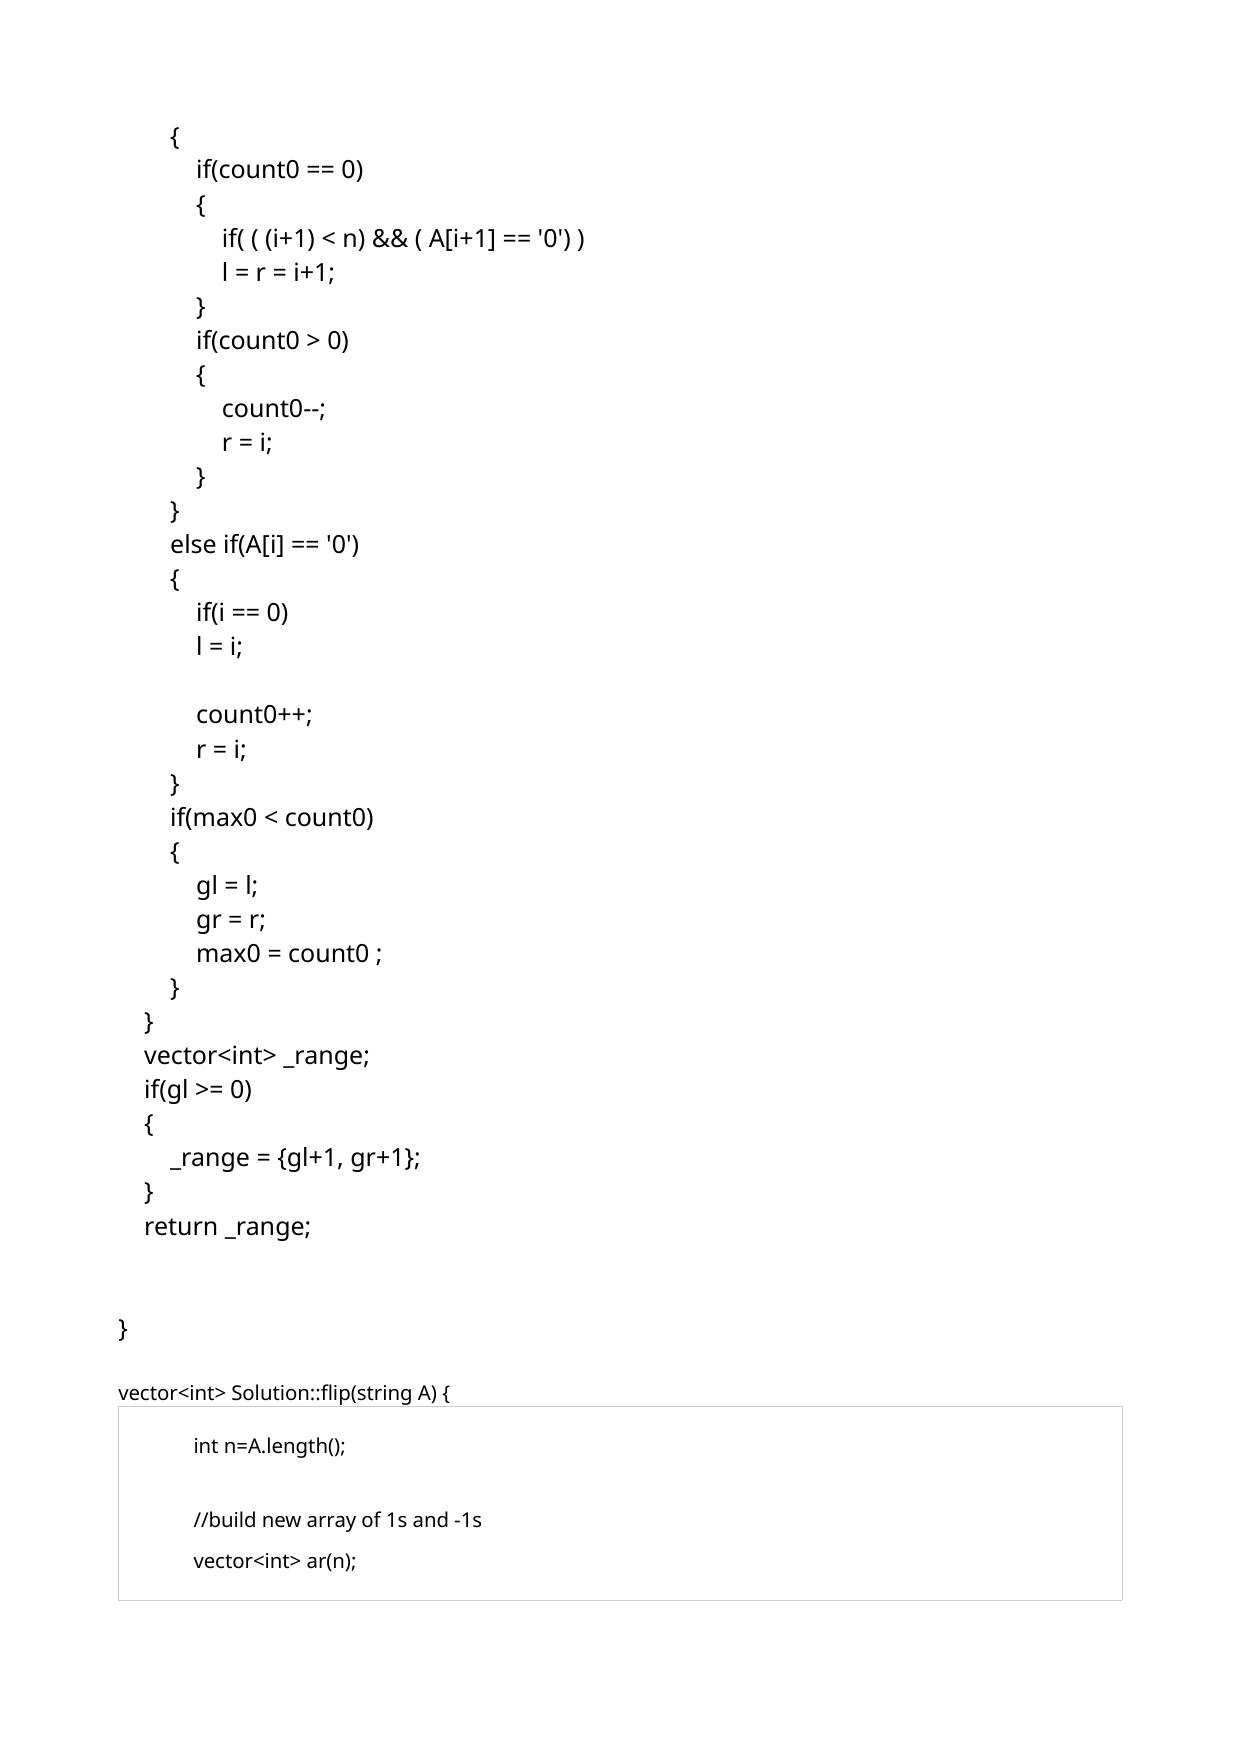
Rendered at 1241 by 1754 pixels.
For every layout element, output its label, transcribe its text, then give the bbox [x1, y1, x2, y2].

text } [118, 765, 1122, 799]
text r = i; [118, 731, 1122, 765]
text return _range; [118, 1208, 1122, 1242]
text _range = {gl+1, gr+1}; [118, 1140, 1122, 1174]
text if(i == 0) [118, 595, 1122, 629]
text l = r = i+1; [118, 254, 1122, 288]
text //build new array of 1s and -1s [119, 1481, 1122, 1522]
text if( ( (i+1) < n) && ( A[i+1] == '0') ) [118, 220, 1122, 254]
text vector<int> _range; [118, 1038, 1122, 1072]
text { [118, 118, 1122, 152]
text } [118, 1310, 1122, 1344]
text } [118, 288, 1122, 322]
text count0--; [118, 391, 1122, 425]
text { [118, 186, 1122, 220]
text if(count0 == 0) [118, 152, 1122, 186]
text { [118, 833, 1122, 867]
text int n=A.length(); [119, 1407, 1122, 1459]
text { [118, 357, 1122, 391]
text vector<int> ar(n); [119, 1522, 1122, 1600]
text if(gl >= 0) [118, 1072, 1122, 1106]
text l = i; [118, 629, 1122, 663]
text { [118, 561, 1122, 595]
text count0++; [118, 697, 1122, 731]
text if(max0 < count0) [118, 799, 1122, 833]
text vector<int> Solution::flip(string A) { [118, 1378, 1122, 1406]
text } [118, 1004, 1122, 1038]
text gl = l; [118, 867, 1122, 902]
text else if(A[i] == '0') [118, 527, 1122, 561]
text } [118, 459, 1122, 493]
text } [118, 970, 1122, 1004]
text } [118, 493, 1122, 527]
text r = i; [118, 425, 1122, 459]
text gr = r; [118, 902, 1122, 936]
text max0 = count0 ; [118, 936, 1122, 970]
text { [118, 1106, 1122, 1140]
text if(count0 > 0) [118, 322, 1122, 357]
text } [118, 1174, 1122, 1208]
